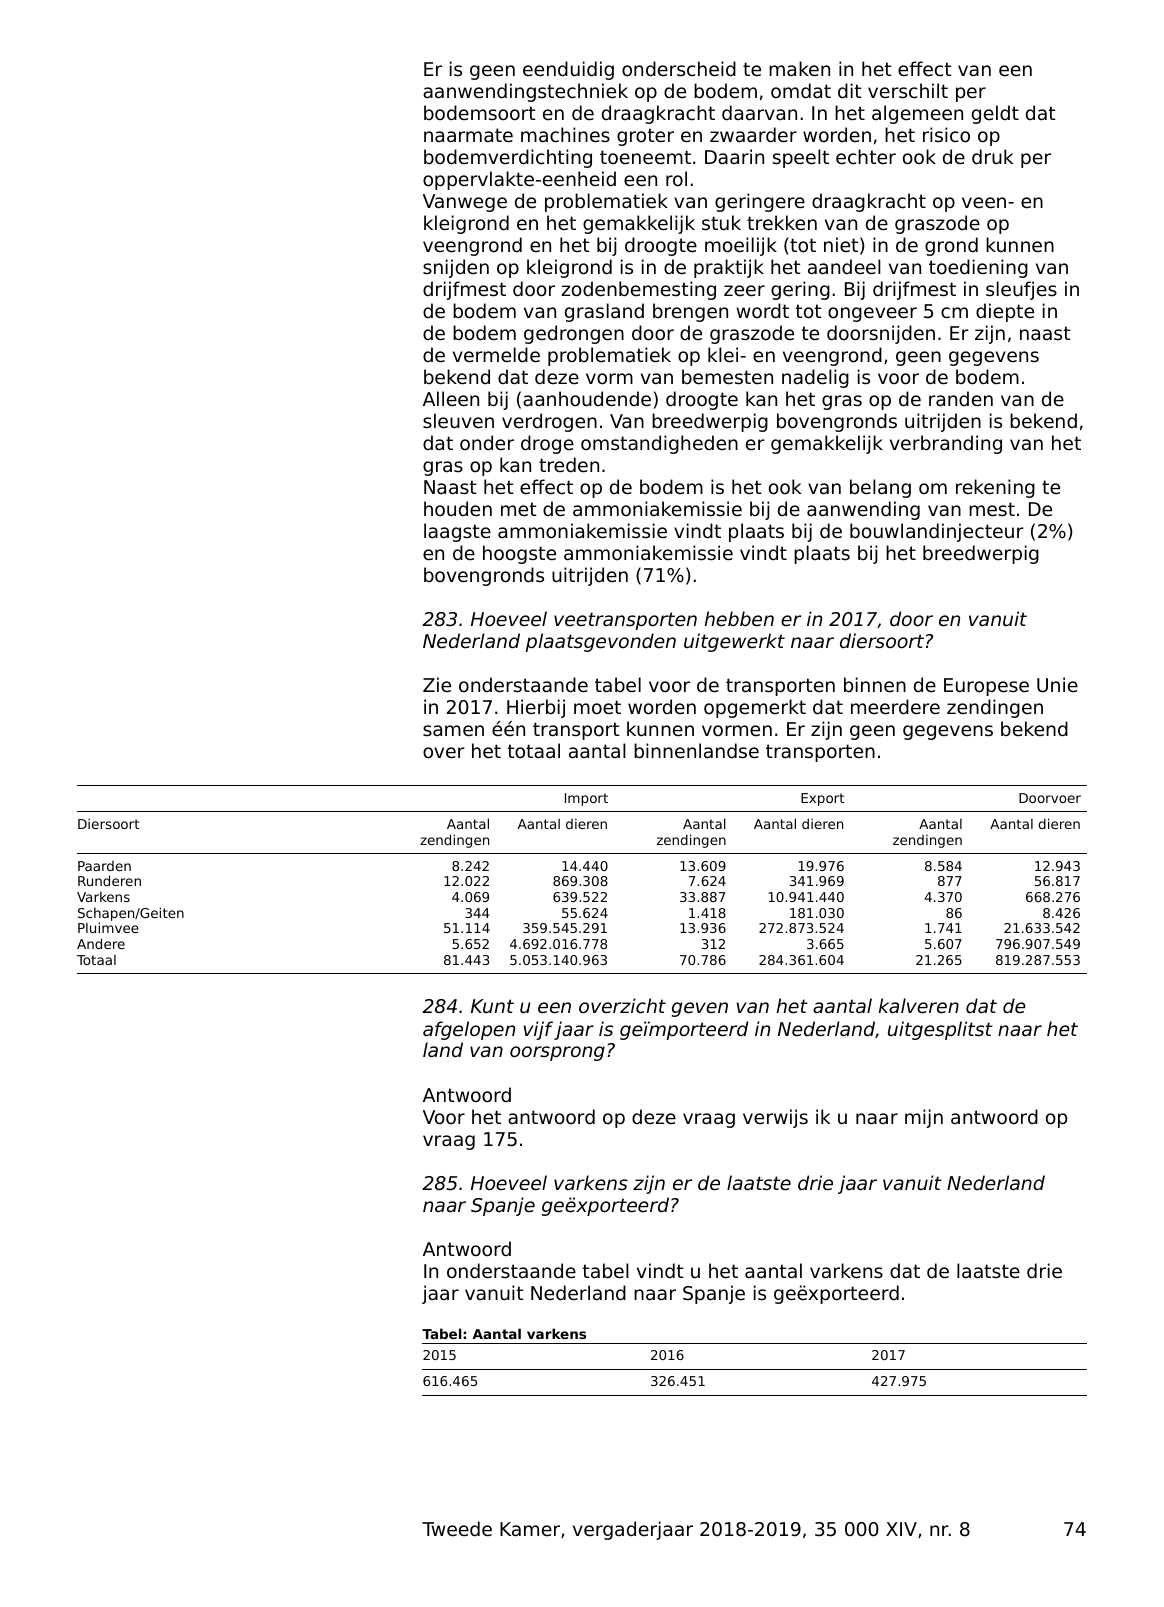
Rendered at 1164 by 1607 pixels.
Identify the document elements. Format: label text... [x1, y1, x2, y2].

table_cell 359.545.291 [496, 921, 614, 937]
table_cell Aantal dieren [496, 812, 614, 853]
text 284. Kunt u een overzicht geven van het aantal kalveren dat de afgelopen vijf jaar is geïmporteerd in Nederland, uitgesplitst naar het land van oorsprong? [422, 996, 1087, 1062]
table_cell Aantal dieren [969, 812, 1087, 853]
table_header Doorvoer [850, 786, 1087, 811]
table_cell Aantal zendingen [378, 812, 496, 853]
table_header [77, 786, 378, 811]
table_cell 13.936 [614, 921, 732, 937]
table_header Import [378, 786, 614, 811]
table_header Export [614, 786, 850, 811]
table_cell 639.522 [496, 890, 614, 906]
table_cell 51.114 [378, 921, 496, 937]
table_cell 877 [850, 874, 968, 890]
text 285. Hoeveel varkens zijn er de laatste drie jaar vanuit Nederland naar Spanje geëxporteerd? [422, 1173, 1087, 1217]
text 283. Hoeveel veetransporten hebben er in 2017, door en vanuit Nederland plaatsgevonden uitgewerkt naar diersoort? [422, 609, 1087, 653]
table_cell 1.741 [850, 921, 968, 937]
table_header Tabel: Aantal varkens [422, 1327, 1087, 1342]
table_cell 14.440 [496, 854, 614, 874]
table_cell Runderen [77, 874, 378, 890]
table_cell 4.370 [850, 890, 968, 906]
table_cell 13.609 [614, 854, 732, 874]
table_cell Varkens [77, 890, 378, 906]
text Voor het antwoord op deze vraag verwijs ik u naar mijn antwoord op vraag 175. [422, 1107, 1087, 1151]
table_cell 19.976 [732, 854, 850, 874]
text Antwoord [422, 1239, 1087, 1261]
table_cell 272.873.524 [732, 921, 850, 937]
table_cell 427.975 [865, 1370, 1087, 1395]
text In onderstaande tabel vindt u het aantal varkens dat de laatste drie jaar vanuit Nederland naar Spanje is geëxporteerd. [422, 1261, 1087, 1305]
table_cell 10.941.440 [732, 890, 850, 906]
table_cell 2017 [865, 1344, 1087, 1368]
table_cell Totaal [77, 953, 378, 973]
table_cell 616.465 [422, 1370, 644, 1395]
table_cell Andere [77, 937, 378, 953]
table_cell 55.624 [496, 906, 614, 921]
table_cell 869.308 [496, 874, 614, 890]
table_cell 2016 [644, 1344, 865, 1368]
table_cell 5.652 [378, 937, 496, 953]
table_cell 5.053.140.963 [496, 953, 614, 973]
table_cell 326.451 [644, 1370, 865, 1395]
table_cell 5.607 [850, 937, 968, 953]
text Vanwege de problematiek van geringere draagkracht op veen- en kleigrond en het gemakkelijk stuk trekken van de graszode op veengrond en het bij droogte moeilijk (tot niet) in de grond kunnen snijden op kleigrond is in de praktijk het aandeel van toediening van drijfmest door zodenbemesting zeer gering. Bij drijfmest in sleufjes in de bodem van grasland brengen wordt tot ongeveer 5 cm diepte in de bodem gedrongen door de graszode te doorsnijden. Er zijn, naast de vermelde problematiek op klei- en veengrond, geen gegevens bekend dat deze vorm van bemesten nadelig is voor de bodem. Alleen bij (aanhoudende) droogte kan het gras op de randen van de sleuven verdrogen. Van breedwerpig bovengronds uitrijden is bekend, dat onder droge omstandigheden er gemakkelijk verbranding van het gras op kan treden. [422, 191, 1087, 477]
table_cell 12.943 [969, 854, 1087, 874]
table_cell Diersoort [77, 812, 378, 853]
table_cell 1.418 [614, 906, 732, 921]
table_cell 2015 [422, 1344, 644, 1368]
table_cell 312 [614, 937, 732, 953]
table_cell 819.287.553 [969, 953, 1087, 973]
table_cell 4.069 [378, 890, 496, 906]
table_cell Schapen/Geiten [77, 906, 378, 921]
table_cell 33.887 [614, 890, 732, 906]
table_cell 8.242 [378, 854, 496, 874]
table_cell Aantal zendingen [614, 812, 732, 853]
text Naast het effect op de bodem is het ook van belang om rekening te houden met de ammoniakemissie bij de aanwending van mest. De laagste ammoniakemissie vindt plaats bij de bouwlandinjecteur (2%) en de hoogste ammoniakemissie vindt plaats bij het breedwerpig bovengronds uitrijden (71%). [422, 477, 1087, 587]
table_cell 21.265 [850, 953, 968, 973]
table_cell Aantal dieren [732, 812, 850, 853]
table_cell 86 [850, 906, 968, 921]
table_cell 8.426 [969, 906, 1087, 921]
table_cell Pluimvee [77, 921, 378, 937]
table_cell 3.665 [732, 937, 850, 953]
table_cell 7.624 [614, 874, 732, 890]
table_cell 56.817 [969, 874, 1087, 890]
table_cell 70.786 [614, 953, 732, 973]
text Er is geen eenduidig onderscheid te maken in het effect van een aanwendingstechniek op de bodem, omdat dit verschilt per bodemsoort en de draagkracht daarvan. In het algemeen geldt dat naarmate machines groter en zwaarder worden, het risico op bodemverdichting toeneemt. Daarin speelt echter ook de druk per oppervlakte-eenheid een rol. [422, 59, 1087, 191]
table_cell 12.022 [378, 874, 496, 890]
table_cell 284.361.604 [732, 953, 850, 973]
table_cell Paarden [77, 854, 378, 874]
table_cell 8.584 [850, 854, 968, 874]
table_cell 344 [378, 906, 496, 921]
table_cell 4.692.016.778 [496, 937, 614, 953]
table_cell 796.907.549 [969, 937, 1087, 953]
table_cell 181.030 [732, 906, 850, 921]
table_cell 668.276 [969, 890, 1087, 906]
table_cell 341.969 [732, 874, 850, 890]
table_cell 81.443 [378, 953, 496, 973]
table_cell Aantal zendingen [850, 812, 968, 853]
table_cell 21.633.542 [969, 921, 1087, 937]
text Zie onderstaande tabel voor de transporten binnen de Europese Unie in 2017. Hierbij moet worden opgemerkt dat meerdere zendingen samen één transport kunnen vormen. Er zijn geen gegevens bekend over het totaal aantal binnenlandse transporten. [422, 675, 1087, 763]
text Antwoord [422, 1084, 1087, 1107]
